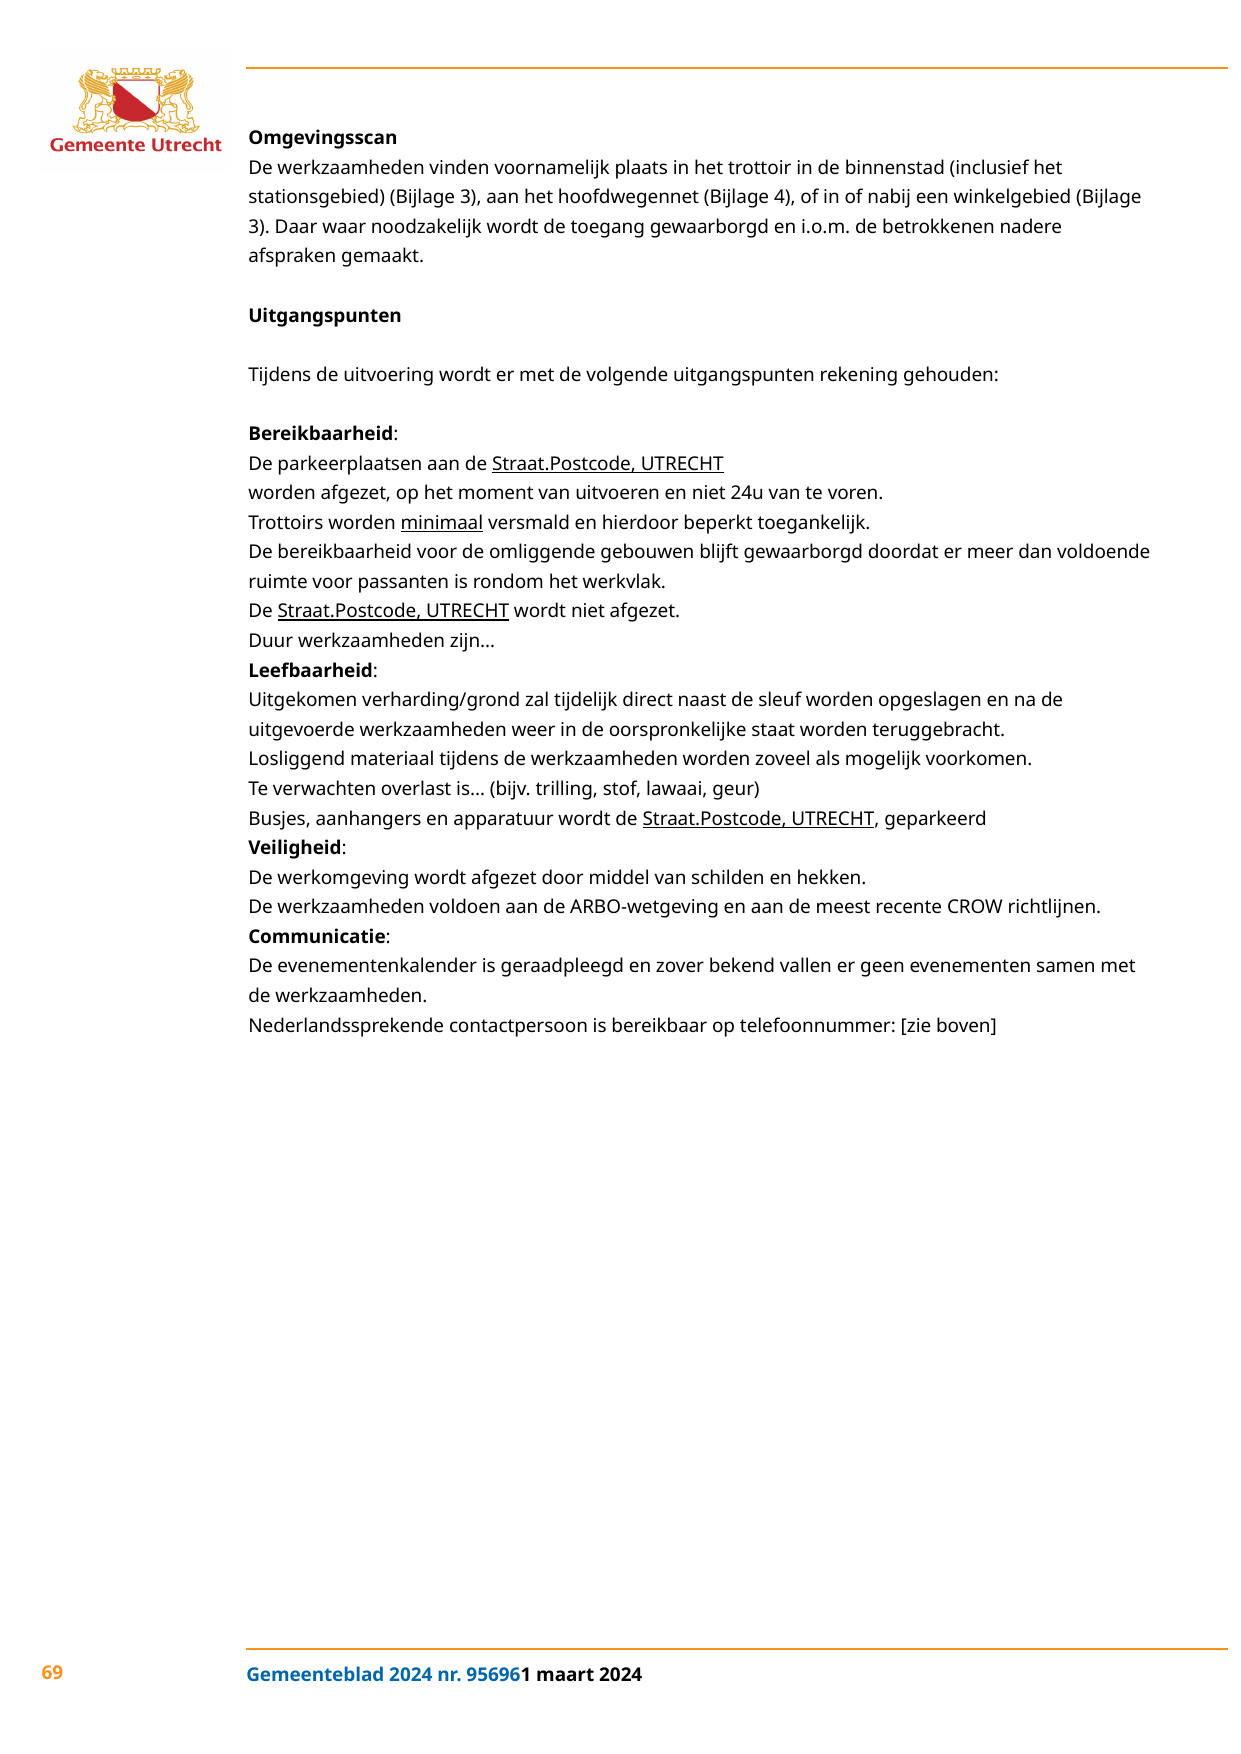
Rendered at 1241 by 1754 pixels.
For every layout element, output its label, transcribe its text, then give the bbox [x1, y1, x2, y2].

text De evenementenkalender is geraadpleegd en zover bekend vallen er geen evenementen samen met de werkzaamheden. [248, 953, 1152, 1008]
text worden afgezet, op het moment van uitvoeren en niet 24u van te voren. [248, 479, 1152, 505]
text Leefbaarheid: [248, 657, 1152, 683]
text Tijdens de uitvoering wordt er met de volgende uitgangspunten rekening gehouden: [248, 361, 1152, 387]
text Uitgekomen verharding/grond zal tijdelijk direct naast de sleuf worden opgeslagen en na de uitgevoerde werkzaamheden weer in de oorspronkelijke staat worden teruggebracht. [248, 686, 1152, 742]
text De bereikbaarheid voor de omliggende gebouwen blijft gewaarborgd doordat er meer dan voldoende ruimte voor passanten is rondom het werkvlak. [248, 538, 1152, 594]
text De werkzaamheden vinden voornamelijk plaats in het trottoir in de binnenstad (inclusief het stationsgebied) (Bijlage 3), aan het hoofdwegennet (Bijlage 4), of in of nabij een winkelgebied (Bijlage 3). Daar waar noodzakelijk wordt de toegang gewaarborgd en i.o.m. de betrokkenen nadere afspraken gemaakt. [248, 154, 1152, 268]
text De parkeerplaatsen aan de Straat.Postcode, UTRECHT [248, 450, 1152, 476]
text Losliggend materiaal tijdens de werkzaamheden worden zoveel als mogelijk voorkomen. [248, 746, 1152, 771]
picture [41, 47, 231, 172]
text Veiligheid: [248, 834, 1152, 860]
text De werkomgeving wordt afgezet door middel van schilden en hekken. [248, 864, 1152, 890]
text Communicatie: [248, 923, 1152, 949]
text Bereikbaarheid: [248, 420, 1152, 446]
text Duur werkzaamheden zijn… [248, 627, 1152, 653]
text Uitgangspunten [248, 302, 1152, 328]
text De Straat.Postcode, UTRECHT wordt niet afgezet. [248, 598, 1152, 623]
text Te verwachten overlast is… (bijv. trilling, stof, lawaai, geur) [248, 775, 1152, 801]
text Trottoirs worden minimaal versmald en hierdoor beperkt toegankelijk. [248, 509, 1152, 535]
text De werkzaamheden voldoen aan de ARBO-wetgeving en aan de meest recente CROW richtlijnen. [248, 893, 1152, 919]
text Omgevingsscan [248, 124, 1152, 150]
text Busjes, aanhangers en apparatuur wordt de Straat.Postcode, UTRECHT, geparkeerd [248, 805, 1152, 831]
text Nederlandssprekende contactpersoon is bereikbaar op telefoonnummer: [zie boven] [248, 1012, 1152, 1038]
